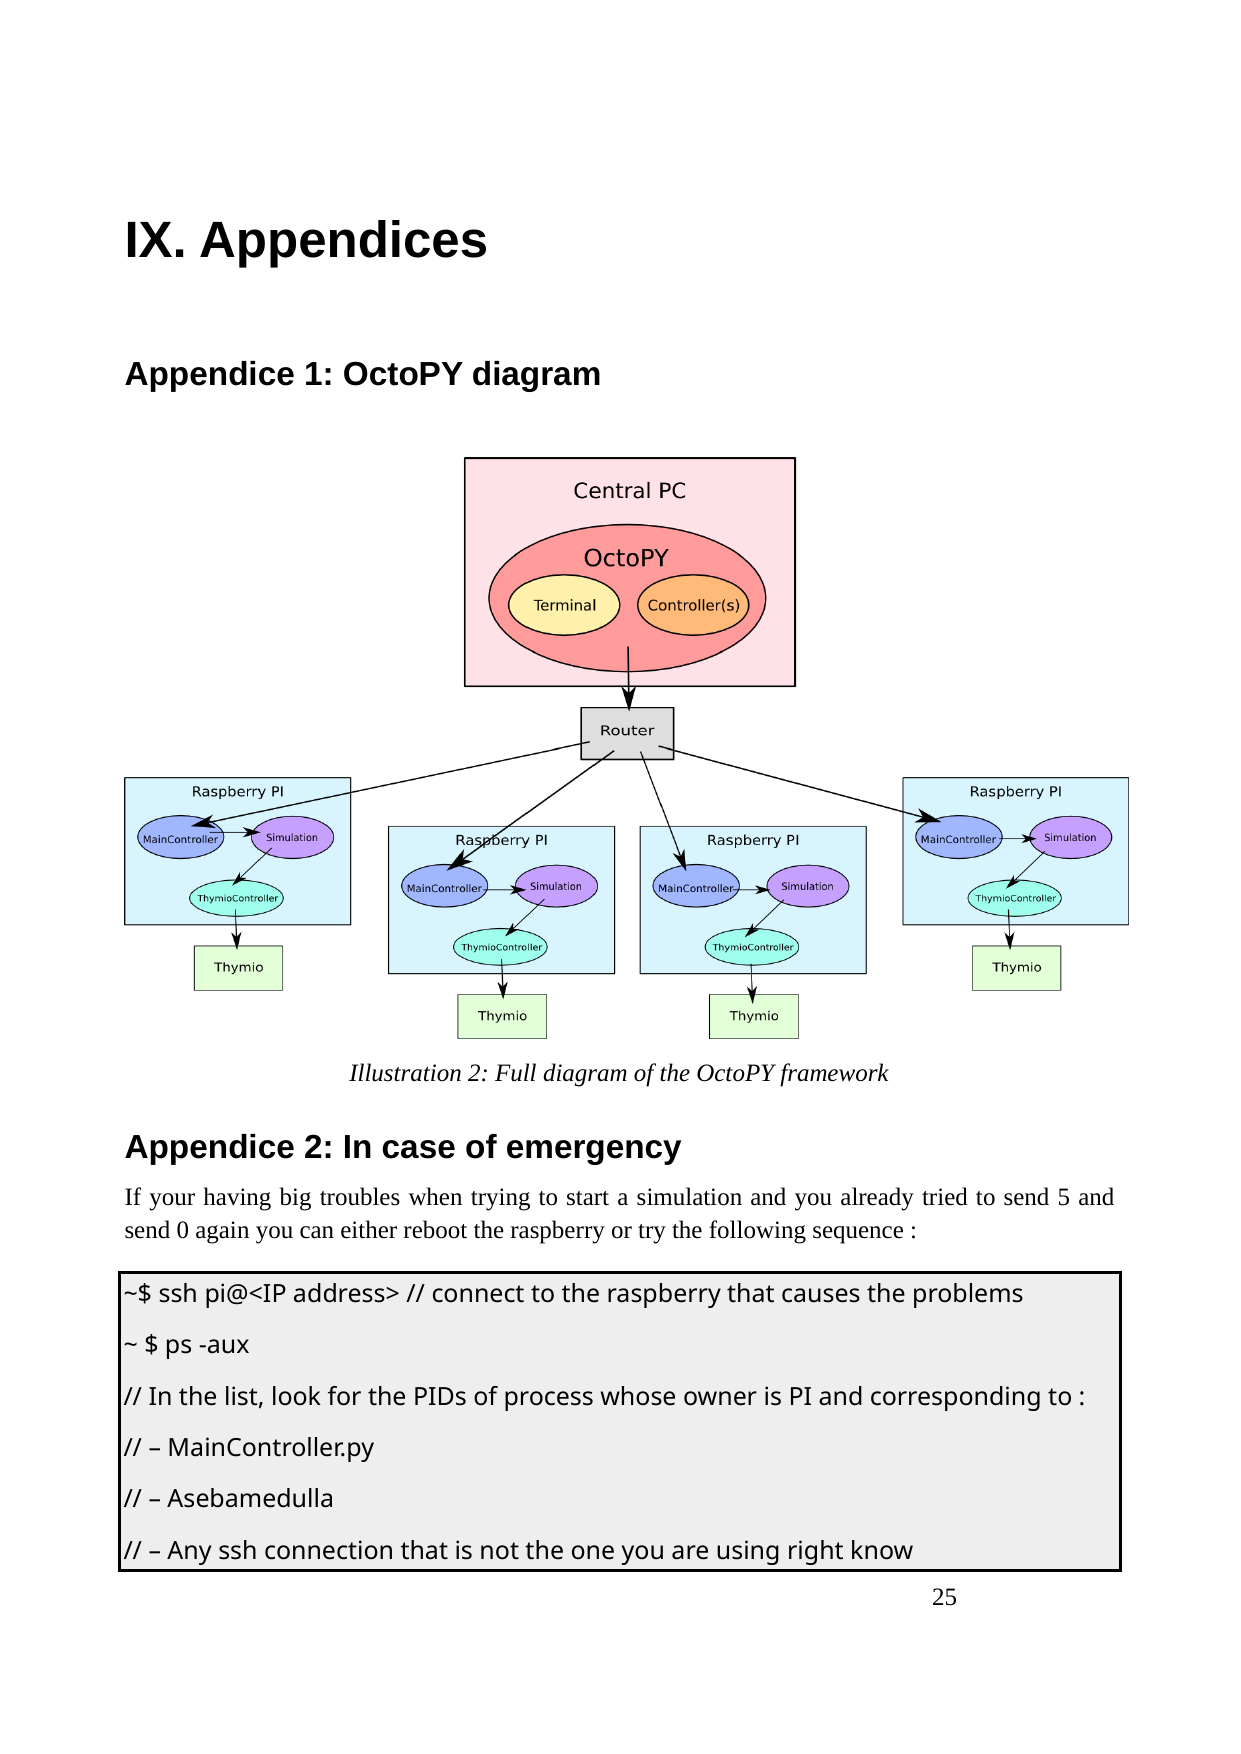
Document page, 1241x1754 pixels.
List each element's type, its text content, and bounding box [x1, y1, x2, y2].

text ~$ ssh pi@<IP address> // connect to the raspberry that causes the problems [121, 1274, 1119, 1310]
text IX. Appendices [118, 205, 1122, 268]
text // In the list, look for the PIDs of process whose owner is PI and corresponding to : [121, 1373, 1119, 1412]
text // – MainController.py [121, 1424, 1119, 1464]
picture [124, 457, 1129, 1039]
text Appendice 1: OctoPY diagram [118, 348, 1122, 392]
text // – Any ssh connection that is not the one you are using right know [121, 1527, 1119, 1569]
text // – Asebamedulla [121, 1476, 1119, 1515]
text Appendice 2: In case of emergency [118, 1122, 1122, 1165]
text ~ $ ps -aux [121, 1322, 1119, 1361]
text Illustration 2: Full diagram of the OctoPY framework [118, 1053, 1122, 1087]
text If your having big troubles when trying to start a simulation and you already tried to send 5 and send 0 again you can either reboot the raspberry or try the following sequence : [118, 1177, 1122, 1250]
